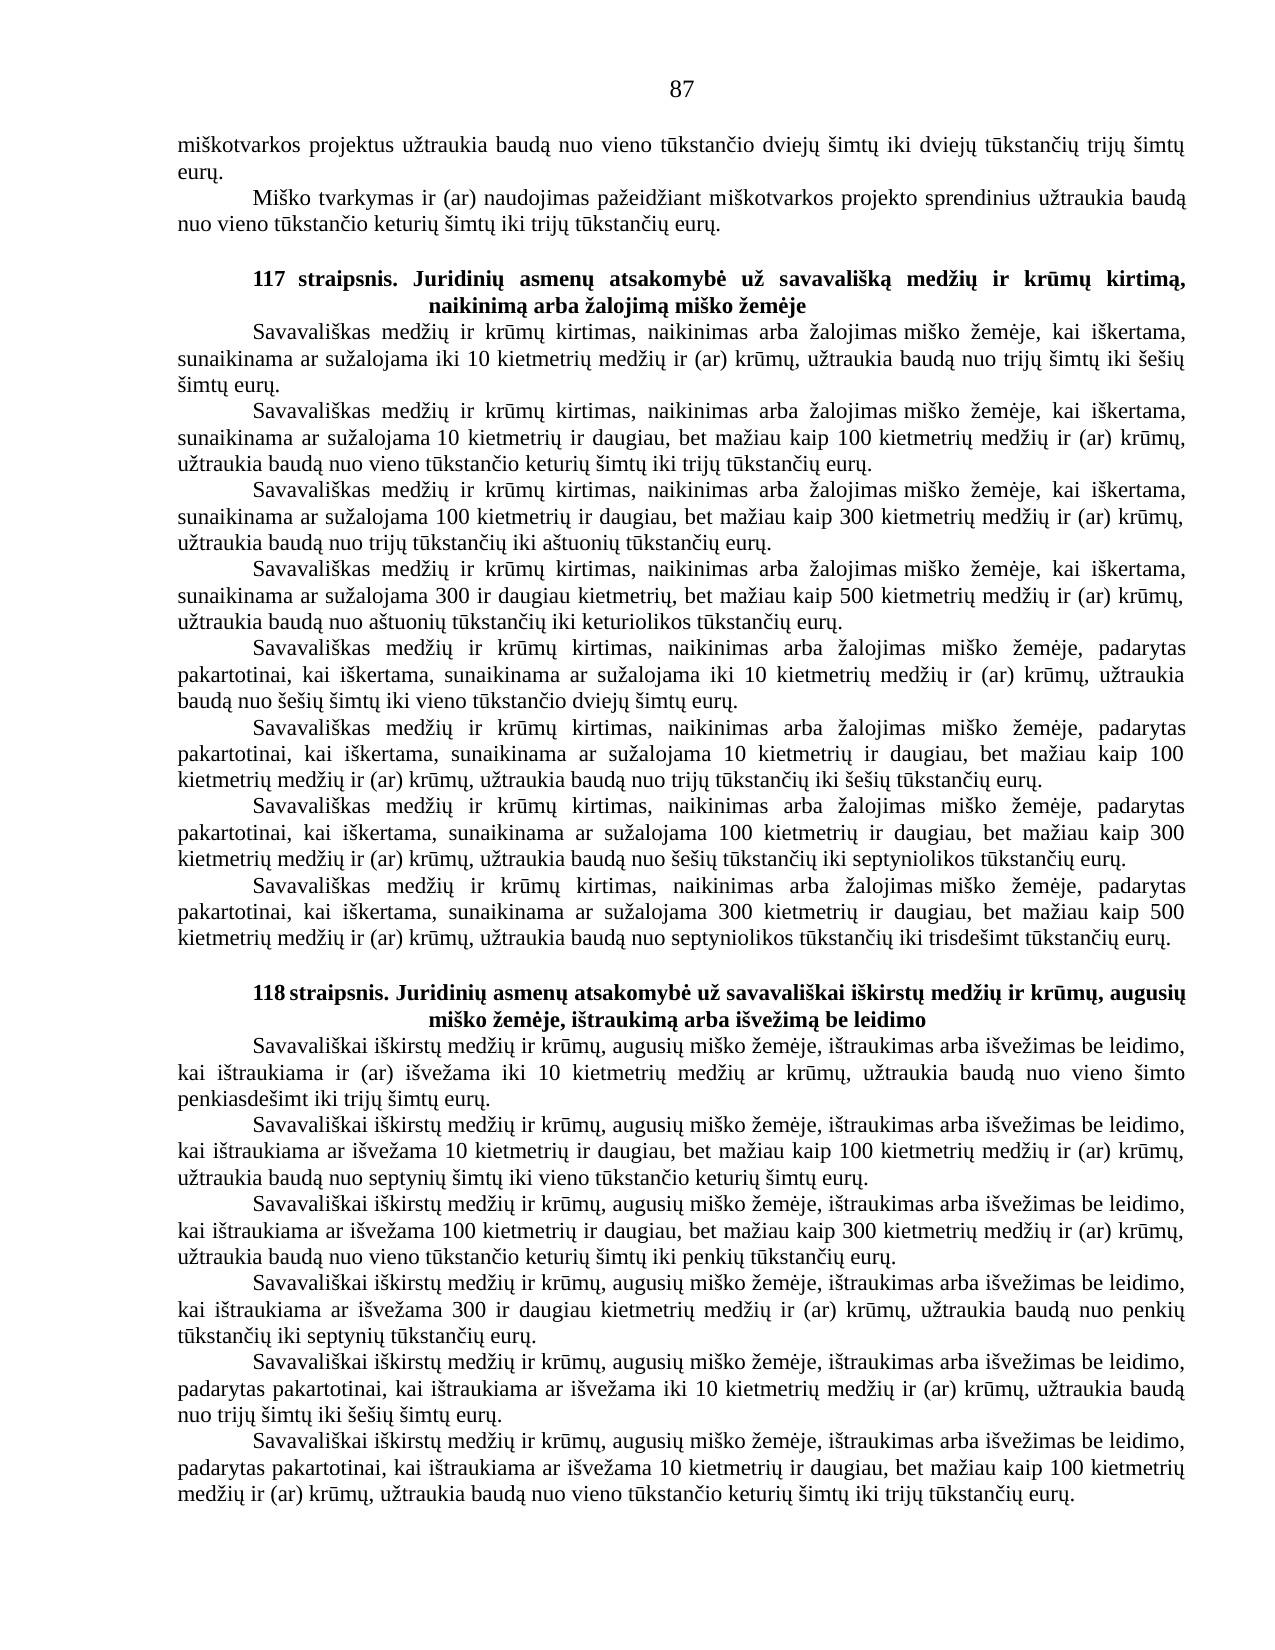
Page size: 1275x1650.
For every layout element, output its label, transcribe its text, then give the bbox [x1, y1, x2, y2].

text Savavališkai iškirstų medžių ir krūmų, augusių miško žemėje, ištraukimas arba išvežimas be leidimo, padarytas pakartotinai, kai ištraukiama ar išvežama 10 kietmetrių ir daugiau, bet mažiau kaip 100 kietmetrių medžių ir (ar) krūmų, užtraukia baudą nuo vieno tūkstančio keturių šimtų iki trijų tūkstančių eurų. [177, 1427, 1186, 1507]
text Savavališkas medžių ir krūmų kirtimas, naikinimas arba žalojimas miško žemėje, padarytas pakartotinai, kai iškertama, sunaikinama ar sužalojama 300 kietmetrių ir daugiau, bet mažiau kaip 500 kietmetrių medžių ir (ar) krūmų, užtraukia baudą nuo septyniolikos tūkstančių iki trisdešimt tūkstančių eurų. [177, 872, 1186, 951]
text Miško tvarkymas ir (ar) naudojimas pažeidžiant miškotvarkos projekto sprendinius užtraukia baudą nuo vieno tūkstančio keturių šimtų iki trijų tūkstančių eurų. [177, 184, 1186, 237]
text Savavališkai iškirstų medžių ir krūmų, augusių miško žemėje, ištraukimas arba išvežimas be leidimo, padarytas pakartotinai, kai ištraukiama ar išvežama iki 10 kietmetrių medžių ir (ar) krūmų, užtraukia baudą nuo trijų šimtų iki šešių šimtų eurų. [177, 1348, 1186, 1427]
text Savavališkai iškirstų medžių ir krūmų, augusių miško žemėje, ištraukimas arba išvežimas be leidimo, kai ištraukiama ir (ar) išvežama iki 10 kietmetrių medžių ar krūmų, užtraukia baudą nuo vieno šimto penkiasdešimt iki trijų šimtų eurų. [177, 1032, 1186, 1111]
text Savavališkas medžių ir krūmų kirtimas, naikinimas arba žalojimas miško žemėje, kai iškertama, sunaikinama ar sužalojama 300 ir daugiau kietmetrių, bet mažiau kaip 500 kietmetrių medžių ir (ar) krūmų, užtraukia baudą nuo aštuonių tūkstančių iki keturiolikos tūkstančių eurų. [177, 555, 1186, 634]
text Savavališkas medžių ir krūmų kirtimas, naikinimas arba žalojimas miško žemėje, padarytas pakartotinai, kai iškertama, sunaikinama ar sužalojama 10 kietmetrių ir daugiau, bet mažiau kaip 100 kietmetrių medžių ir (ar) krūmų, užtraukia baudą nuo trijų tūkstančių iki šešių tūkstančių eurų. [177, 713, 1186, 793]
text Savavališkai iškirstų medžių ir krūmų, augusių miško žemėje, ištraukimas arba išvežimas be leidimo, kai ištraukiama ar išvežama 10 kietmetrių ir daugiau, bet mažiau kaip 100 kietmetrių medžių ir (ar) krūmų, užtraukia baudą nuo septynių šimtų iki vieno tūkstančio keturių šimtų eurų. [177, 1111, 1186, 1190]
text Savavališkas medžių ir krūmų kirtimas, naikinimas arba žalojimas miško žemėje, padarytas pakartotinai, kai iškertama, sunaikinama ar sužalojama iki 10 kietmetrių medžių ir (ar) krūmų, užtraukia baudą nuo šešių šimtų iki vieno tūkstančio dviejų šimtų eurų. [177, 634, 1186, 713]
text Savavališkai iškirstų medžių ir krūmų, augusių miško žemėje, ištraukimas arba išvežimas be leidimo, kai ištraukiama ar išvežama 300 ir daugiau kietmetrių medžių ir (ar) krūmų, užtraukia baudą nuo penkių tūkstančių iki septynių tūkstančių eurų. [177, 1269, 1186, 1348]
text Savavališkai iškirstų medžių ir krūmų, augusių miško žemėje, ištraukimas arba išvežimas be leidimo, kai ištraukiama ar išvežama 100 kietmetrių ir daugiau, bet mažiau kaip 300 kietmetrių medžių ir (ar) krūmų, užtraukia baudą nuo vieno tūkstančio keturių šimtų iki penkių tūkstančių eurų. [177, 1190, 1186, 1269]
text 117 straipsnis. Juridinių asmenų atsakomybė už savavališką medžių ir krūmų kirtimą, naikinimą arba žalojimą miško žemėje [252, 266, 1186, 318]
text 118 straipsnis. Juridinių asmenų atsakomybė už savavališkai iškirstų medžių ir krūmų, augusių miško žemėje, ištraukimą arba išvežimą be leidimo [252, 979, 1186, 1032]
text miškotvarkos projektus užtraukia baudą nuo vieno tūkstančio dviejų šimtų iki dviejų tūkstančių trijų šimtų eurų. [177, 131, 1186, 184]
text Savavališkas medžių ir krūmų kirtimas, naikinimas arba žalojimas miško žemėje, kai iškertama, sunaikinama ar sužalojama 100 kietmetrių ir daugiau, bet mažiau kaip 300 kietmetrių medžių ir (ar) krūmų, užtraukia baudą nuo trijų tūkstančių iki aštuonių tūkstančių eurų. [177, 476, 1186, 555]
text Savavališkas medžių ir krūmų kirtimas, naikinimas arba žalojimas miško žemėje, padarytas pakartotinai, kai iškertama, sunaikinama ar sužalojama 100 kietmetrių ir daugiau, bet mažiau kaip 300 kietmetrių medžių ir (ar) krūmų, užtraukia baudą nuo šešių tūkstančių iki septyniolikos tūkstančių eurų. [177, 793, 1186, 872]
text Savavališkas medžių ir krūmų kirtimas, naikinimas arba žalojimas miško žemėje, kai iškertama, sunaikinama ar sužalojama 10 kietmetrių ir daugiau, bet mažiau kaip 100 kietmetrių medžių ir (ar) krūmų, užtraukia baudą nuo vieno tūkstančio keturių šimtų iki trijų tūkstančių eurų. [177, 397, 1186, 476]
text Savavališkas medžių ir krūmų kirtimas, naikinimas arba žalojimas miško žemėje, kai iškertama, sunaikinama ar sužalojama iki 10 kietmetrių medžių ir (ar) krūmų, užtraukia baudą nuo trijų šimtų iki šešių šimtų eurų. [177, 318, 1186, 397]
